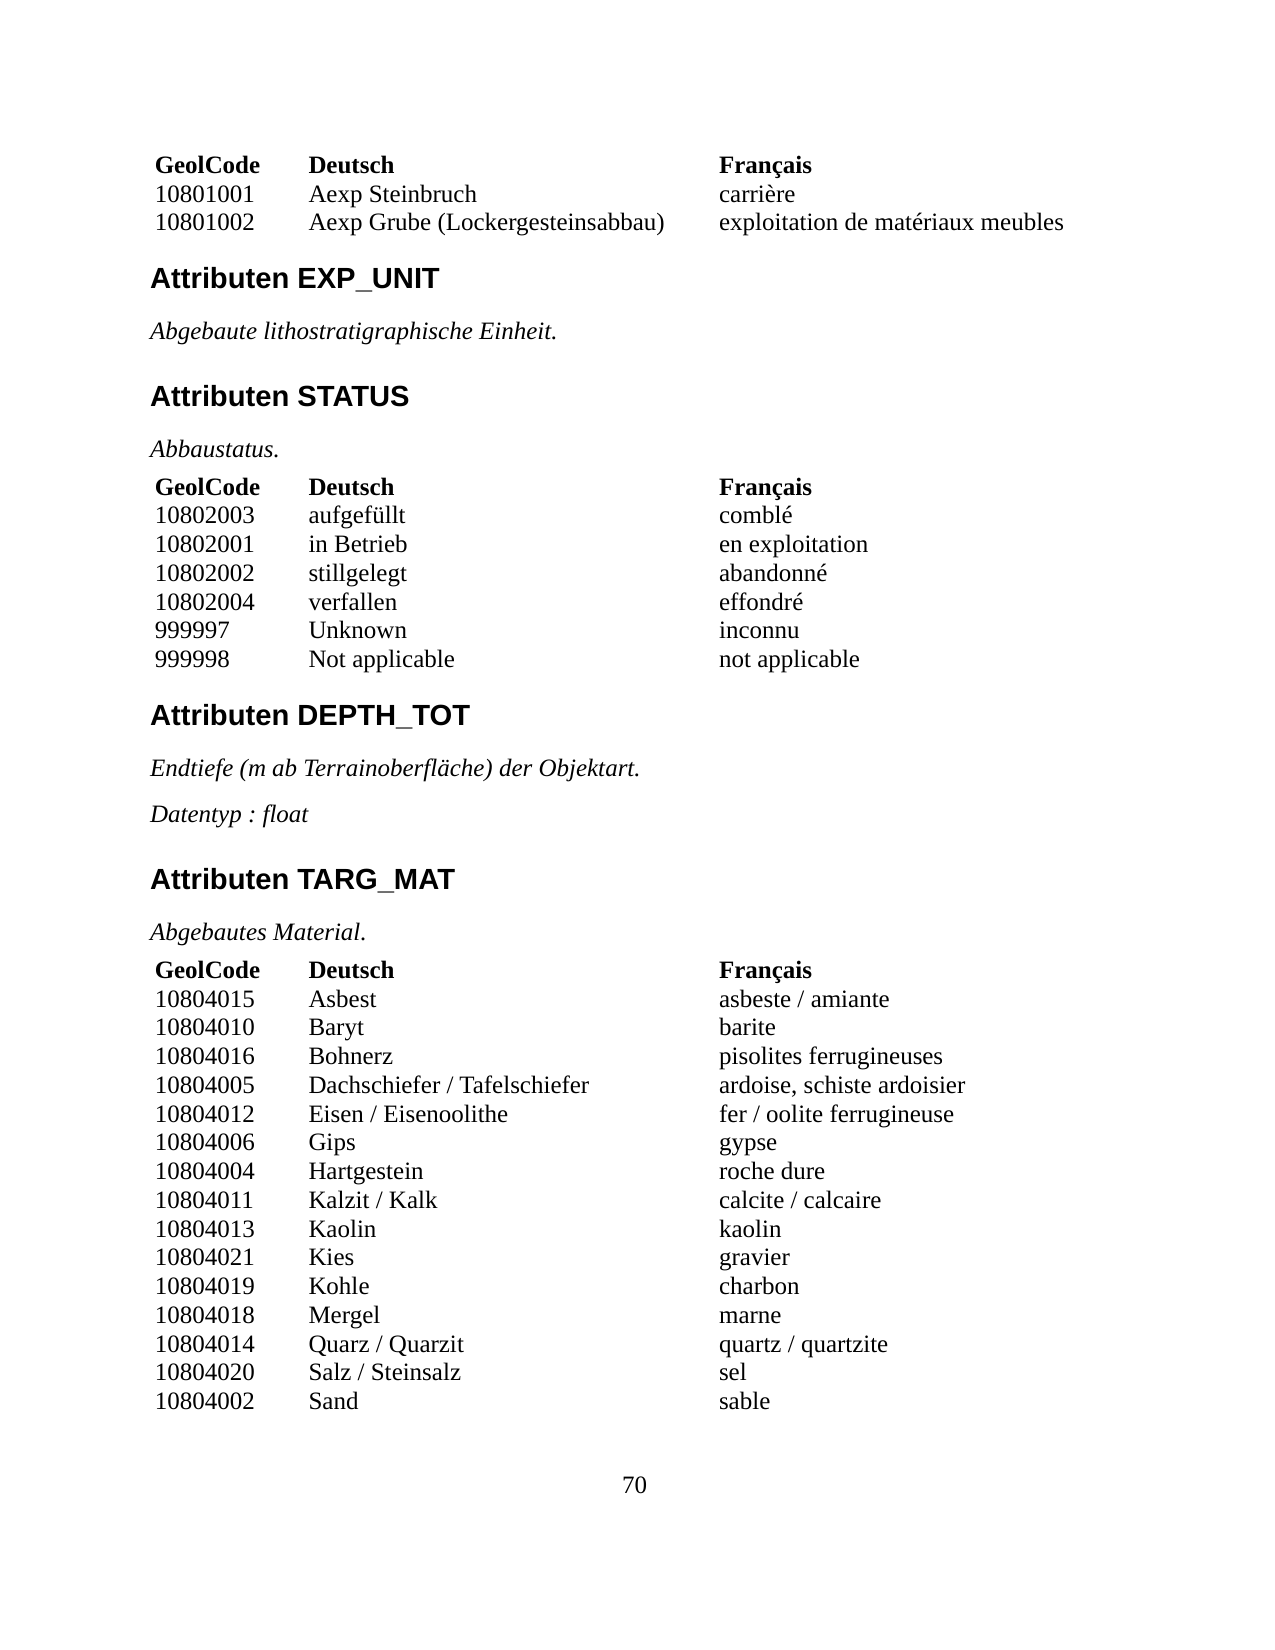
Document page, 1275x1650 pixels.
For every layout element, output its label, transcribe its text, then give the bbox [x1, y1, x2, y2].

table_cell 10804002 [150, 1386, 304, 1415]
text Abgebaute lithostratigraphische Einheit. [150, 316, 1125, 345]
table_cell pisolites ferrugineuses [714, 1041, 1125, 1070]
text Datentyp : float [150, 799, 1125, 828]
subtitle Attributen DEPTH_TOT [150, 698, 1125, 731]
table_cell gravier [714, 1243, 1125, 1271]
table_cell Hartgestein [304, 1156, 714, 1185]
table_cell Aexp Grube (Lockergesteinsabbau) [304, 208, 714, 236]
table_cell Kalzit / Kalk [304, 1185, 714, 1214]
table_cell sel [714, 1358, 1125, 1386]
table_cell Salz / Steinsalz [304, 1358, 714, 1386]
table_cell en exploitation [714, 529, 1125, 558]
table_cell 10804012 [150, 1099, 304, 1127]
table_cell 10802003 [150, 500, 304, 529]
table_cell 10804010 [150, 1013, 304, 1041]
table_cell inconnu [714, 615, 1125, 644]
subtitle Attributen EXP_UNIT [150, 261, 1125, 295]
table_cell gypse [714, 1128, 1125, 1156]
table_cell charbon [714, 1271, 1125, 1300]
table_cell carrière [714, 179, 1125, 207]
table_cell Unknown [304, 615, 714, 644]
table_cell marne [714, 1300, 1125, 1329]
table_cell in Betrieb [304, 529, 714, 558]
table_cell aufgefüllt [304, 500, 714, 529]
table_cell 10804004 [150, 1156, 304, 1185]
table_cell 10802004 [150, 587, 304, 615]
table_cell 10804006 [150, 1128, 304, 1156]
table_cell Kaolin [304, 1214, 714, 1242]
table_cell Mergel [304, 1300, 714, 1329]
table_cell Not applicable [304, 644, 714, 673]
table_cell Sand [304, 1386, 714, 1415]
table_header Français [714, 955, 1125, 984]
table_cell stillgelegt [304, 558, 714, 587]
table_cell Kohle [304, 1271, 714, 1300]
subtitle Attributen TARG_MAT [150, 862, 1125, 896]
table_cell Baryt [304, 1013, 714, 1041]
table_cell 999997 [150, 615, 304, 644]
table_cell 10804016 [150, 1041, 304, 1070]
table_cell barite [714, 1013, 1125, 1041]
table_header Deutsch [304, 150, 714, 179]
table_cell 10801001 [150, 179, 304, 207]
table_cell exploitation de matériaux meubles [714, 208, 1125, 236]
table_cell 10804005 [150, 1070, 304, 1099]
table_cell quartz / quartzite [714, 1329, 1125, 1357]
table_cell 10802002 [150, 558, 304, 587]
text Abgebautes Material. [150, 917, 1125, 946]
table_cell comblé [714, 500, 1125, 529]
table_cell 999998 [150, 644, 304, 673]
table_cell 10804011 [150, 1185, 304, 1214]
table_cell 10804015 [150, 984, 304, 1012]
table_cell abandonné [714, 558, 1125, 587]
table_cell 10804019 [150, 1271, 304, 1300]
table_cell fer / oolite ferrugineuse [714, 1099, 1125, 1127]
table_cell Aexp Steinbruch [304, 179, 714, 207]
table_cell 10804018 [150, 1300, 304, 1329]
table_cell sable [714, 1386, 1125, 1415]
table_cell asbeste / amiante [714, 984, 1125, 1012]
text Abbaustatus. [150, 434, 1125, 463]
table_cell 10804020 [150, 1358, 304, 1386]
table_cell Bohnerz [304, 1041, 714, 1070]
table_header Français [714, 472, 1125, 500]
table_cell 10804013 [150, 1214, 304, 1242]
table_cell 10804021 [150, 1243, 304, 1271]
table_cell 10802001 [150, 529, 304, 558]
table_cell effondré [714, 587, 1125, 615]
table_cell kaolin [714, 1214, 1125, 1242]
table_header GeolCode [150, 472, 304, 500]
table_cell Quarz / Quarzit [304, 1329, 714, 1357]
table_cell verfallen [304, 587, 714, 615]
table_cell Asbest [304, 984, 714, 1012]
table_cell Eisen / Eisenoolithe [304, 1099, 714, 1127]
table_header GeolCode [150, 150, 304, 179]
table_header Français [714, 150, 1125, 179]
table_header Deutsch [304, 955, 714, 984]
table_cell Gips [304, 1128, 714, 1156]
text Endtiefe (m ab Terrainoberfläche) der Objektart. [150, 753, 1125, 782]
table_header GeolCode [150, 955, 304, 984]
table_cell calcite / calcaire [714, 1185, 1125, 1214]
table_cell Kies [304, 1243, 714, 1271]
table_header Deutsch [304, 472, 714, 500]
table_cell 10801002 [150, 208, 304, 236]
table_cell 10804014 [150, 1329, 304, 1357]
subtitle Attributen STATUS [150, 379, 1125, 412]
table_cell roche dure [714, 1156, 1125, 1185]
table_cell Dachschiefer / Tafelschiefer [304, 1070, 714, 1099]
table_cell not applicable [714, 644, 1125, 673]
table_cell ardoise, schiste ardoisier [714, 1070, 1125, 1099]
